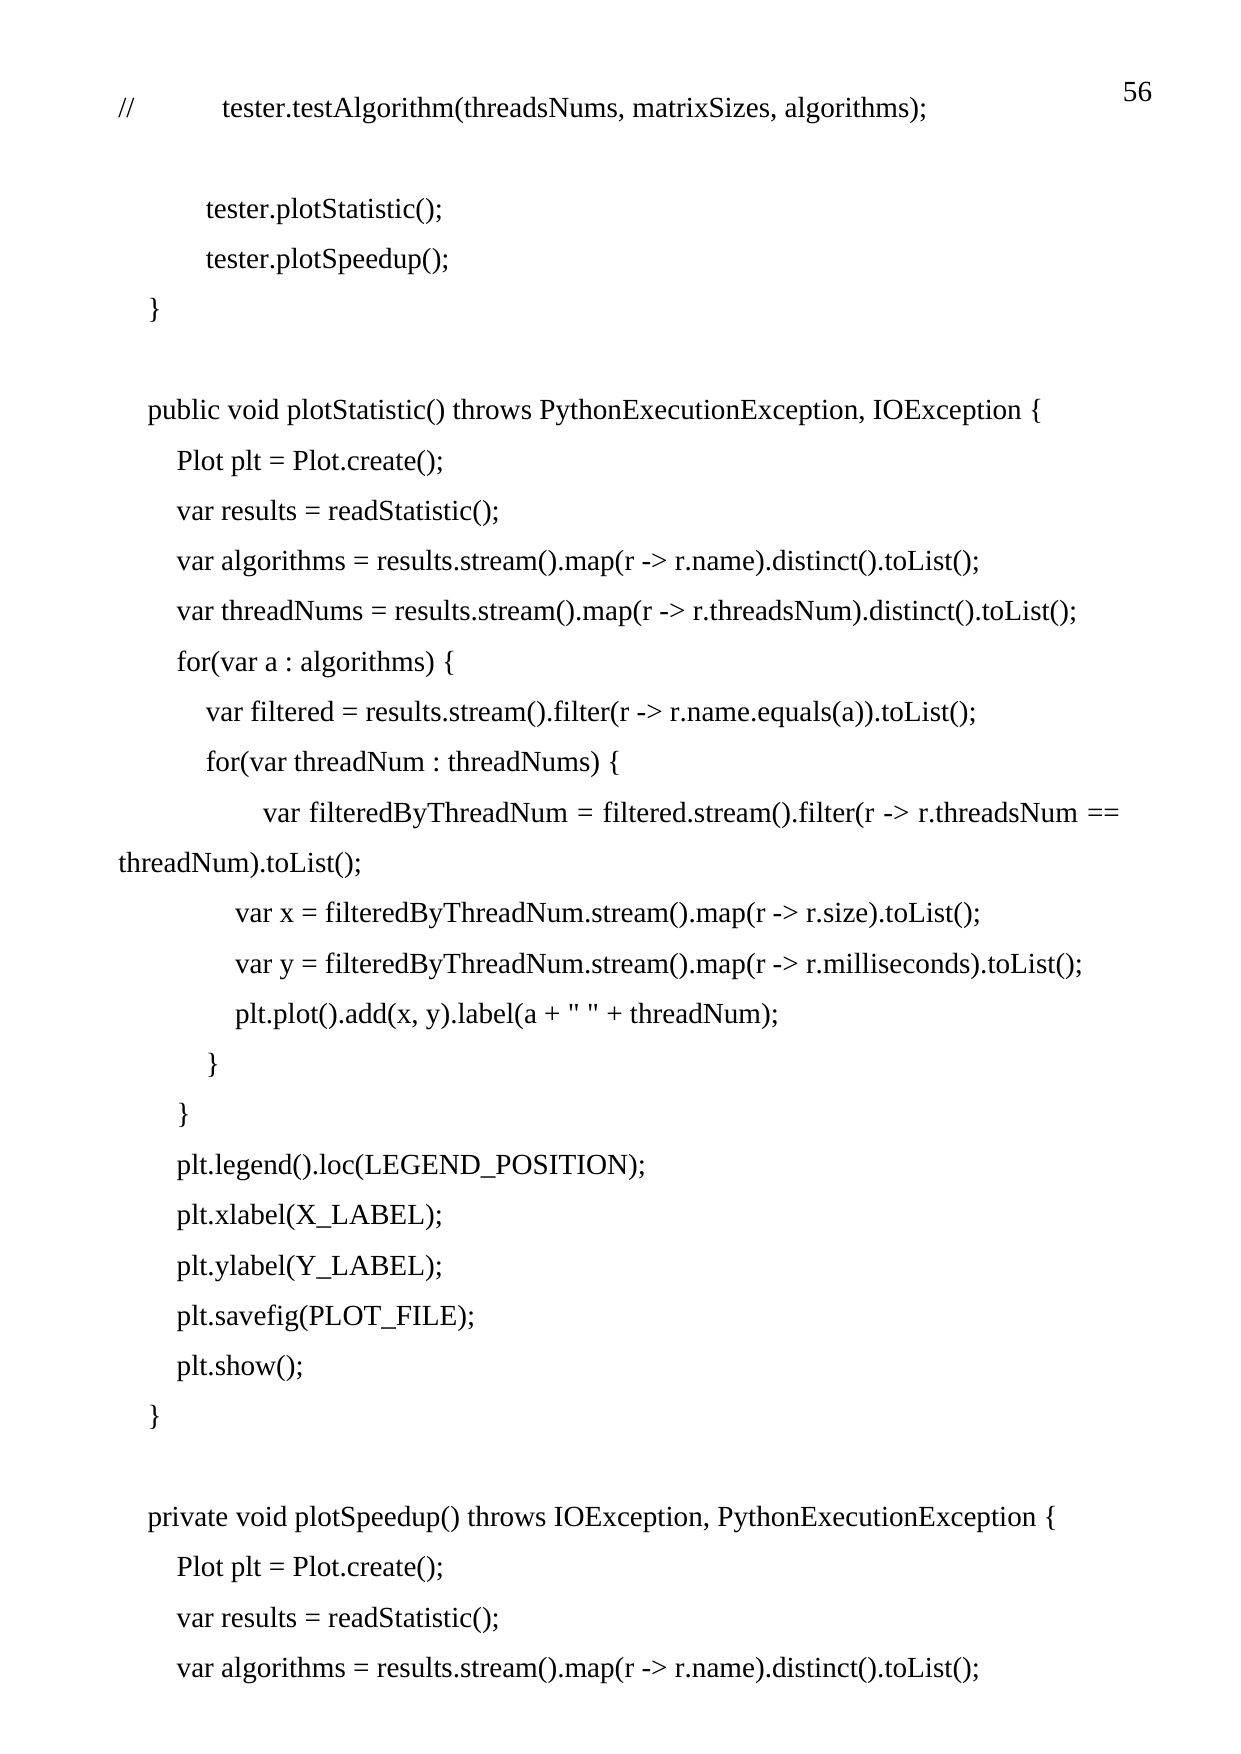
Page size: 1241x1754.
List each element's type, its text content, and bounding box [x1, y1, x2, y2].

text var y = filteredByThreadNum.stream().map(r -> r.milliseconds).toList(); [118, 946, 1122, 979]
text plt.show(); [118, 1348, 1122, 1382]
text var filtered = results.stream().filter(r -> r.name.equals(a)).toList(); [118, 694, 1122, 728]
text var results = readStatistic(); [118, 1600, 1122, 1633]
text } [118, 292, 1122, 325]
text for(var a : algorithms) { [118, 644, 1122, 677]
text plt.xlabel(X_LABEL); [118, 1197, 1122, 1231]
text var algorithms = results.stream().map(r -> r.name).distinct().toList(); [118, 543, 1122, 577]
text for(var threadNum : threadNums) { [118, 744, 1122, 778]
text tester.plotSpeedup(); [118, 241, 1122, 275]
text var filteredByThreadNum = filtered.stream().filter(r -> r.threadsNum == threadNum).toList(); [118, 795, 1122, 879]
text public void plotStatistic() throws PythonExecutionException, IOException { [118, 392, 1122, 426]
text var algorithms = results.stream().map(r -> r.name).distinct().toList(); [118, 1650, 1122, 1684]
text var threadNums = results.stream().map(r -> r.threadsNum).distinct().toList(); [118, 593, 1122, 627]
text tester.plotStatistic(); [118, 191, 1122, 224]
text Plot plt = Plot.create(); [118, 1549, 1122, 1583]
text } [118, 1046, 1122, 1080]
text plt.plot().add(x, y).label(a + " " + threadNum); [118, 996, 1122, 1029]
text } [118, 1097, 1122, 1130]
text var x = filteredByThreadNum.stream().map(r -> r.size).toList(); [118, 895, 1122, 929]
text plt.legend().loc(LEGEND_POSITION); [118, 1147, 1122, 1181]
text plt.ylabel(Y_LABEL); [118, 1248, 1122, 1281]
text Plot plt = Plot.create(); [118, 443, 1122, 476]
text var results = readStatistic(); [118, 493, 1122, 526]
text plt.savefig(PLOT_FILE); [118, 1298, 1122, 1331]
text } [118, 1398, 1122, 1432]
text // tester.testAlgorithm(threadsNums, matrixSizes, algorithms); [118, 90, 1122, 124]
text private void plotSpeedup() throws IOException, PythonExecutionException { [118, 1499, 1122, 1533]
